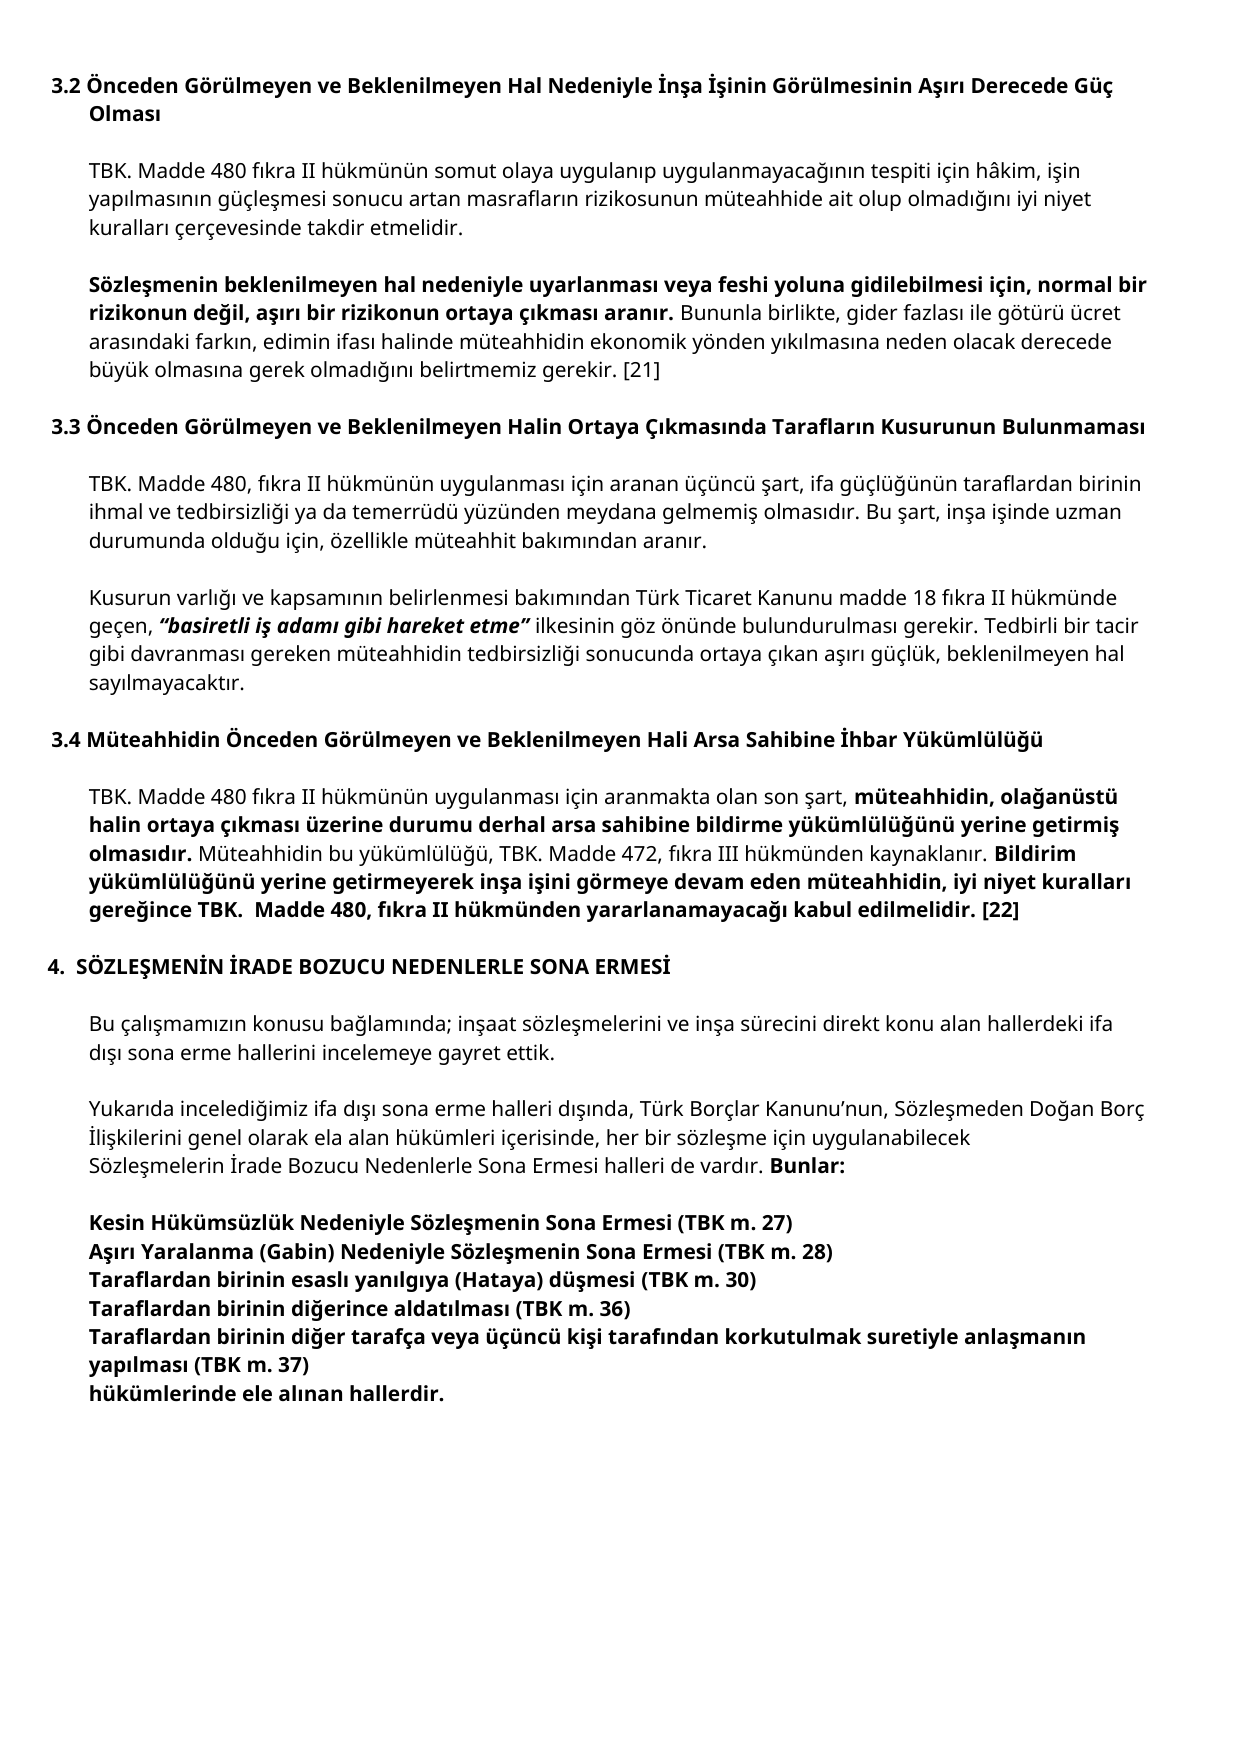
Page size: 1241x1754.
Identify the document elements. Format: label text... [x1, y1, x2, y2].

text Taraflardan birinin diğerince aldatılması (TBK m. 36) [88, 1294, 1152, 1322]
text 3.3 Önceden Görülmeyen ve Beklenilmeyen Halin Ortaya Çıkmasında Tarafların Kusurunun Bulunmaması [51, 412, 1152, 441]
text hükümlerinde ele alınan hallerdir. [88, 1379, 1152, 1407]
text TBK. Madde 480 fıkra II hükmünün somut olaya uygulanıp uygulanmayacağının tespiti için hâkim, işin yapılmasının güçleşmesi sonucu artan masrafların rizikosunun müteahhide ait olup olmadığını iyi niyet kuralları çerçevesinde takdir etmelidir. [88, 156, 1152, 241]
text Aşırı Yaralanma (Gabin) Nedeniyle Sözleşmenin Sona Ermesi (TBK m. 28) [88, 1237, 1152, 1265]
text TBK. Madde 480, fıkra II hükmünün uygulanması için aranan üçüncü şart, ifa güçlüğünün taraflardan birinin ihmal ve tedbirsizliği ya da temerrüdü yüzünden meydana gelmemiş olmasıdır. Bu şart, inşa işinde uzman durumunda olduğu için, özellikle müteahhit bakımından aranır. [88, 469, 1152, 554]
text Taraflardan birinin diğer tarafça veya üçüncü kişi tarafından korkutulmak suretiyle anlaşmanın yapılması (TBK m. 37) [88, 1322, 1152, 1379]
text Kesin Hükümsüzlük Nedeniyle Sözleşmenin Sona Ermesi (TBK m. 27) [88, 1208, 1152, 1237]
text 4. SÖZLEŞMENİN İRADE BOZUCU NEDENLERLE SONA ERMESİ [47, 952, 1152, 981]
text Bu çalışmamızın konusu bağlamında; inşaat sözleşmelerini ve inşa sürecini direkt konu alan hallerdeki ifa dışı sona erme hallerini incelemeye gayret ettik. [88, 1009, 1152, 1066]
text 3.2 Önceden Görülmeyen ve Beklenilmeyen Hal Nedeniyle İnşa İşinin Görülmesinin Aşırı Derecede Güç Olması [51, 71, 1152, 128]
text Taraflardan birinin esaslı yanılgıya (Hataya) düşmesi (TBK m. 30) [88, 1265, 1152, 1294]
text Yukarıda incelediğimiz ifa dışı sona erme halleri dışında, Türk Borçlar Kanunu’nun, Sözleşmeden Doğan Borç İlişkilerini genel olarak ela alan hükümleri içerisinde, her bir sözleşme için uygulanabilecek Sözleşmelerin İrade Bozucu Nedenlerle Sona Ermesi halleri de vardır. Bunlar: [88, 1094, 1152, 1180]
text TBK. Madde 480 fıkra II hükmünün uygulanması için aranmakta olan son şart, müteahhidin, olağanüstü halin ortaya çıkması üzerine durumu derhal arsa sahibine bildirme yükümlülüğünü yerine getirmiş olmasıdır. Müteahhidin bu yükümlülüğü, TBK. Madde 472, fıkra III hükmünden kaynaklanır. Bildirim yükümlülüğünü yerine getirmeyerek inşa işini görmeye devam eden müteahhidin, iyi niyet kuralları gereğince TBK. Madde 480, fıkra II hükmünden yararlanamayacağı kabul edilmelidir. [22] [88, 782, 1152, 924]
text 3.4 Müteahhidin Önceden Görülmeyen ve Beklenilmeyen Hali Arsa Sahibine İhbar Yükümlülüğü [51, 725, 1152, 753]
text Sözleşmenin beklenilmeyen hal nedeniyle uyarlanması veya feshi yoluna gidilebilmesi için, normal bir rizikonun değil, aşırı bir rizikonun ortaya çıkması aranır. Bununla birlikte, gider fazlası ile götürü ücret arasındaki farkın, edimin ifası halinde müteahhidin ekonomik yönden yıkılmasına neden olacak derecede büyük olmasına gerek olmadığını belirtmemiz gerekir. [21] [88, 270, 1152, 384]
text Kusurun varlığı ve kapsamının belirlenmesi bakımından Türk Ticaret Kanunu madde 18 fıkra II hükmünde geçen, “basiretli iş adamı gibi hareket etme” ilkesinin göz önünde bulundurulması gerekir. Tedbirli bir tacir gibi davranması gereken müteahhidin tedbirsizliği sonucunda ortaya çıkan aşırı güçlük, beklenilmeyen hal sayılmayacaktır. [88, 583, 1152, 696]
